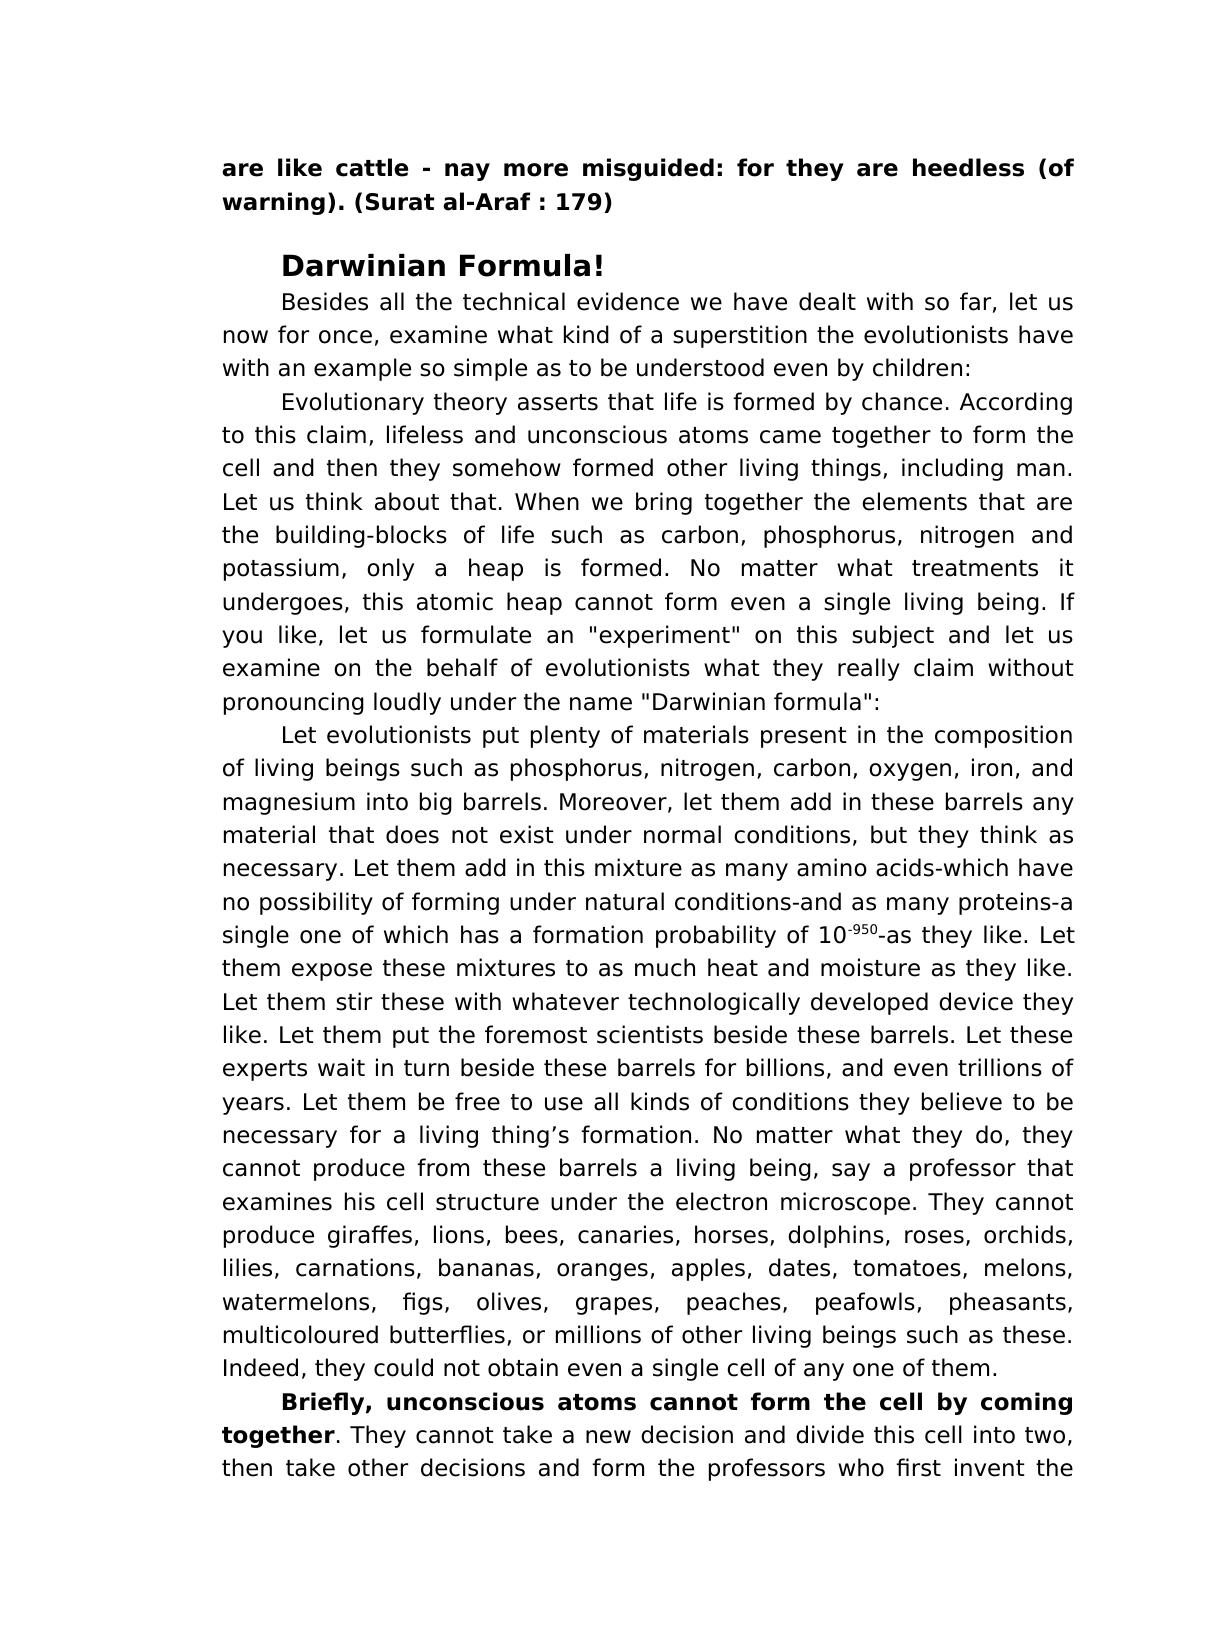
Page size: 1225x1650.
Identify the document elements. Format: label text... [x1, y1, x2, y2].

text Briefly, unconscious atoms cannot form the cell by coming together. They cannot take a new decision and divide this cell into two, then take other decisions and form the professors who first invent the [222, 1383, 1075, 1483]
text Let evolutionists put plenty of materials present in the composition of living beings such as phosphorus, nitrogen, carbon, oxygen, iron, and magnesium into big barrels. Moreover, let them add in these barrels any material that does not exist under normal conditions, but they think as necessary. Let them add in this mixture as many amino acids-which have no possibility of forming under natural conditions-and as many proteins-a single one of which has a formation probability of 10-950-as they like. Let them expose these mixtures to as much heat and moisture as they like. Let them stir these with whatever technologically developed device they like. Let them put the foremost scientists beside these barrels. Let these experts wait in turn beside these barrels for billions, and even trillions of years. Let them be free to use all kinds of conditions they believe to be necessary for a living thing’s formation. No matter what they do, they cannot produce from these barrels a living being, say a professor that examines his cell structure under the electron microscope. They cannot produce giraffes, lions, bees, canaries, horses, dolphins, roses, orchids, lilies, carnations, bananas, oranges, apples, dates, tomatoes, melons, watermelons, figs, olives, grapes, peaches, peafowls, pheasants, multicoloured butterflies, or millions of other living beings such as these. Indeed, they could not obtain even a single cell of any one of them. [222, 717, 1075, 1383]
text Besides all the technical evidence we have dealt with so far, let us now for once, examine what kind of a superstition the evolutionists have with an example so simple as to be understood even by children: [222, 283, 1075, 383]
text are like cattle - nay more misguided: for they are heedless (of warning). (Surat al-Araf : 179) [222, 150, 1075, 217]
text Evolutionary theory asserts that life is formed by chance. According to this claim, lifeless and unconscious atoms came together to form the cell and then they somehow formed other living things, including man. Let us think about that. When we bring together the elements that are the building-blocks of life such as carbon, phosphorus, nitrogen and potassium, only a heap is formed. No matter what treatments it undergoes, this atomic heap cannot form even a single living being. If you like, let us formulate an "experiment" on this subject and let us examine on the behalf of evolutionists what they really claim without pronouncing loudly under the name "Darwinian formula": [222, 383, 1075, 717]
text Darwinian Formula! [222, 250, 1075, 283]
